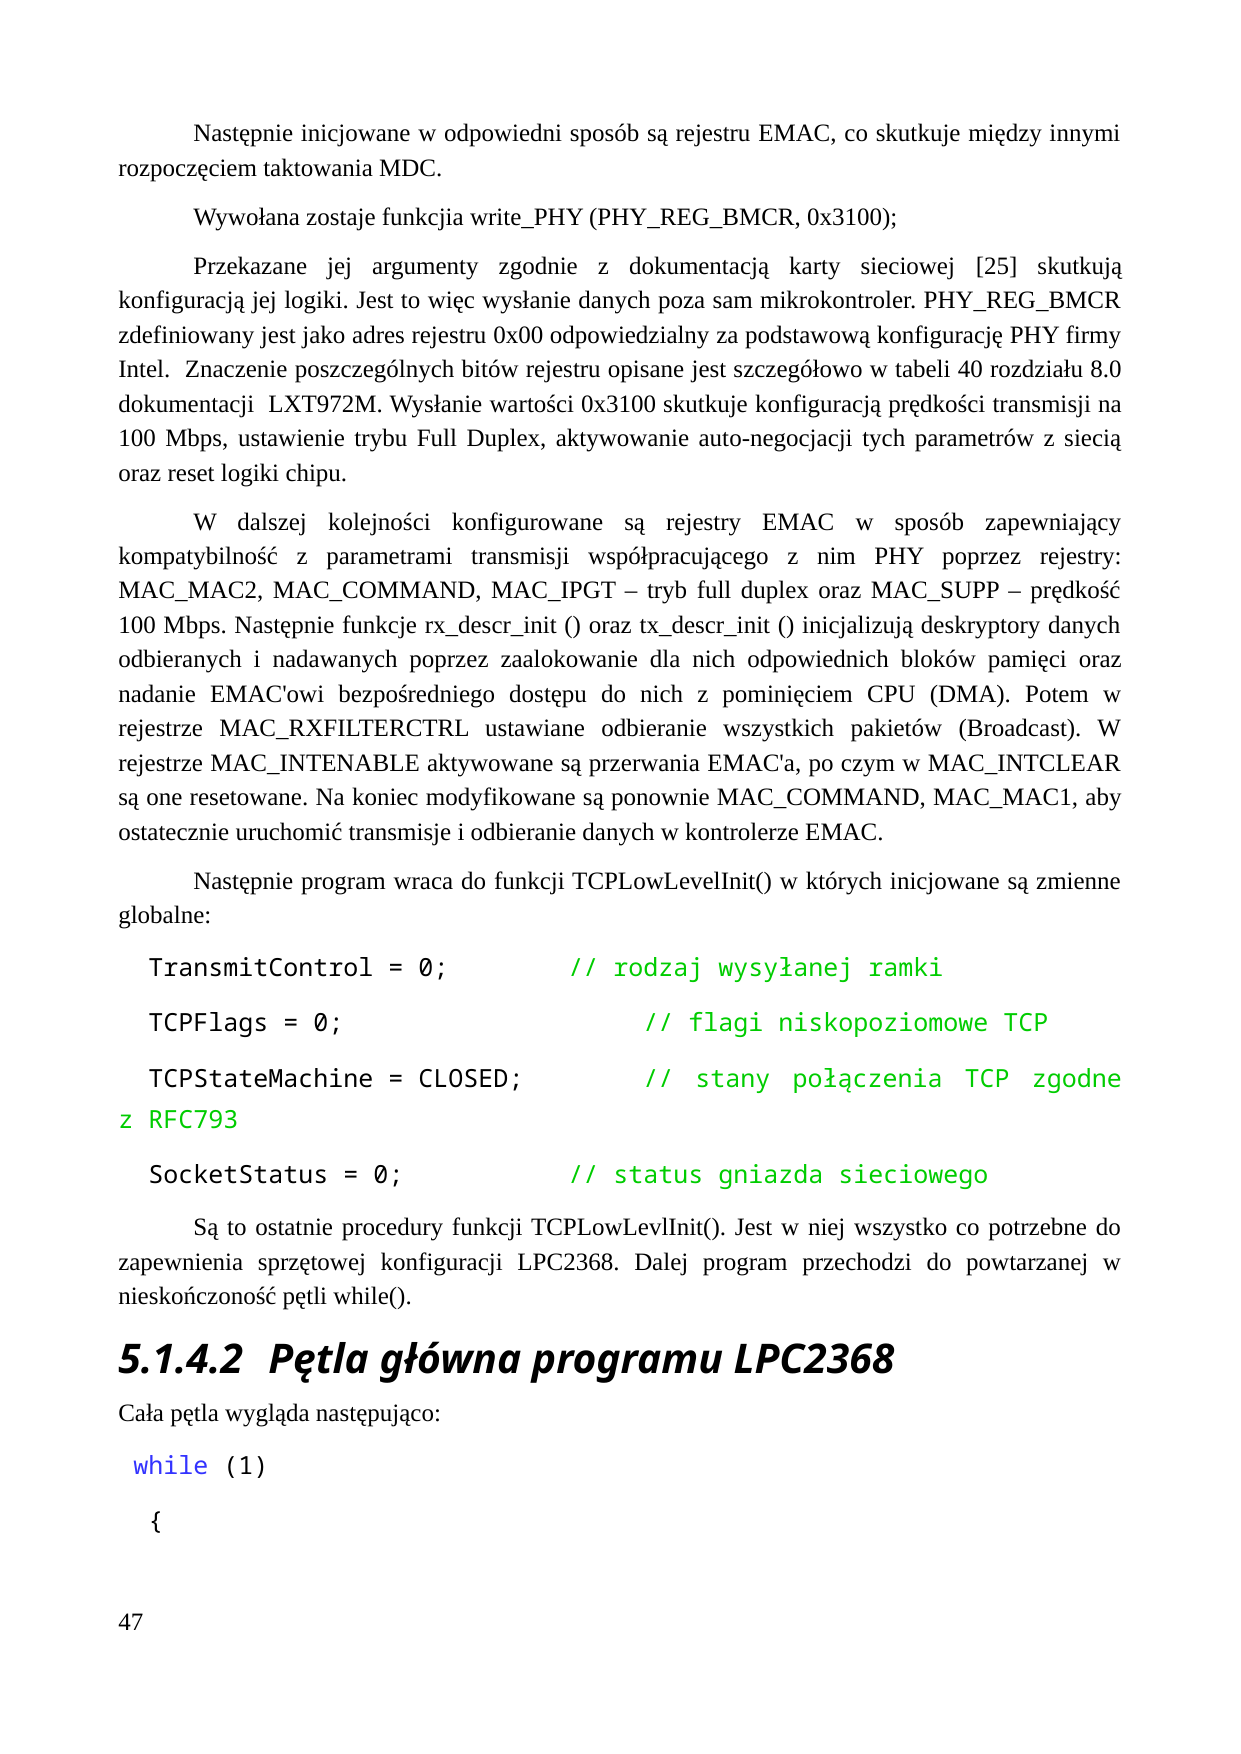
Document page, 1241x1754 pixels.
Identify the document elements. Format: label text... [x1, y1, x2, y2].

text Są to ostatnie procedury funkcji TCPLowLevlInit(). Jest w niej wszystko co potrzebne do zapewnienia sprzętowej konfiguracji LPC2368. Dalej program przechodzi do powtarzanej w nieskończoność pętli while(). [118, 1212, 1122, 1310]
text Cała pętla wygląda następująco: [118, 1398, 1122, 1427]
text while (1) [118, 1447, 1122, 1481]
text W dalszej kolejności konfigurowane są rejestry EMAC w sposób zapewniający kompatybilność z parametrami transmisji współpracującego z nim PHY poprzez rejestry: MAC_MAC2, MAC_COMMAND, MAC_IPGT – tryb full duplex oraz MAC_SUPP – prędkość 100 Mbps. Następnie funkcje rx_descr_init () oraz tx_descr_init () inicjalizują deskryptory danych odbieranych i nadawanych poprzez zaalokowanie dla nich odpowiednich bloków pamięci oraz nadanie EMAC'owi bezpośredniego dostępu do nich z pominięciem CPU (DMA). Potem w rejestrze MAC_RXFILTERCTRL ustawiane odbieranie wszystkich pakietów (Broadcast). W rejestrze MAC_INTENABLE aktywowane są przerwania EMAC'a, po czym w MAC_INTCLEAR są one resetowane. Na koniec modyfikowane są ponownie MAC_COMMAND, MAC_MAC1, aby ostatecznie uruchomić transmisje i odbieranie danych w kontrolerze EMAC. [118, 507, 1122, 846]
text TCPFlags = 0; // flagi niskopoziomowe TCP [118, 1005, 1122, 1039]
text SocketStatus = 0; // status gniazda sieciowego [118, 1157, 1122, 1191]
text { [118, 1503, 1122, 1537]
text Wywołana zostaje funkcjia write_PHY (PHY_REG_BMCR, 0x3100); [118, 202, 1122, 230]
text Następnie program wraca do funkcji TCPLowLevelInit() w których inicjowane są zmienne globalne: [118, 866, 1122, 929]
text TransmitControl = 0; // rodzaj wysyłanej ramki [118, 949, 1122, 984]
text Przekazane jej argumenty zgodnie z dokumentacją karty sieciowej [25] skutkują konfiguracją jej logiki. Jest to więc wysłanie danych poza sam mikrokontroler. PHY_REG_BMCR zdefiniowany jest jako adres rejestru 0x00 odpowiedzialny za podstawową konfigurację PHY firmy Intel. Znaczenie poszczególnych bitów rejestru opisane jest szczegółowo w tabeli 40 rozdziału 8.0 dokumentacji LXT972M. Wysłanie wartości 0x3100 skutkuje konfiguracją prędkości transmisji na 100 Mbps, ustawienie trybu Full Duplex, aktywowanie auto-negocjacji tych parametrów z siecią oraz reset logiki chipu. [118, 251, 1122, 486]
text TCPStateMachine = CLOSED; // stany połączenia TCP zgodne z RFC793 [118, 1060, 1122, 1135]
subtitle Pętla główna programu LPC2368 [118, 1330, 1122, 1386]
text Następnie inicjowane w odpowiedni sposób są rejestru EMAC, co skutkuje między innymi rozpoczęciem taktowania MDC. [118, 118, 1122, 181]
